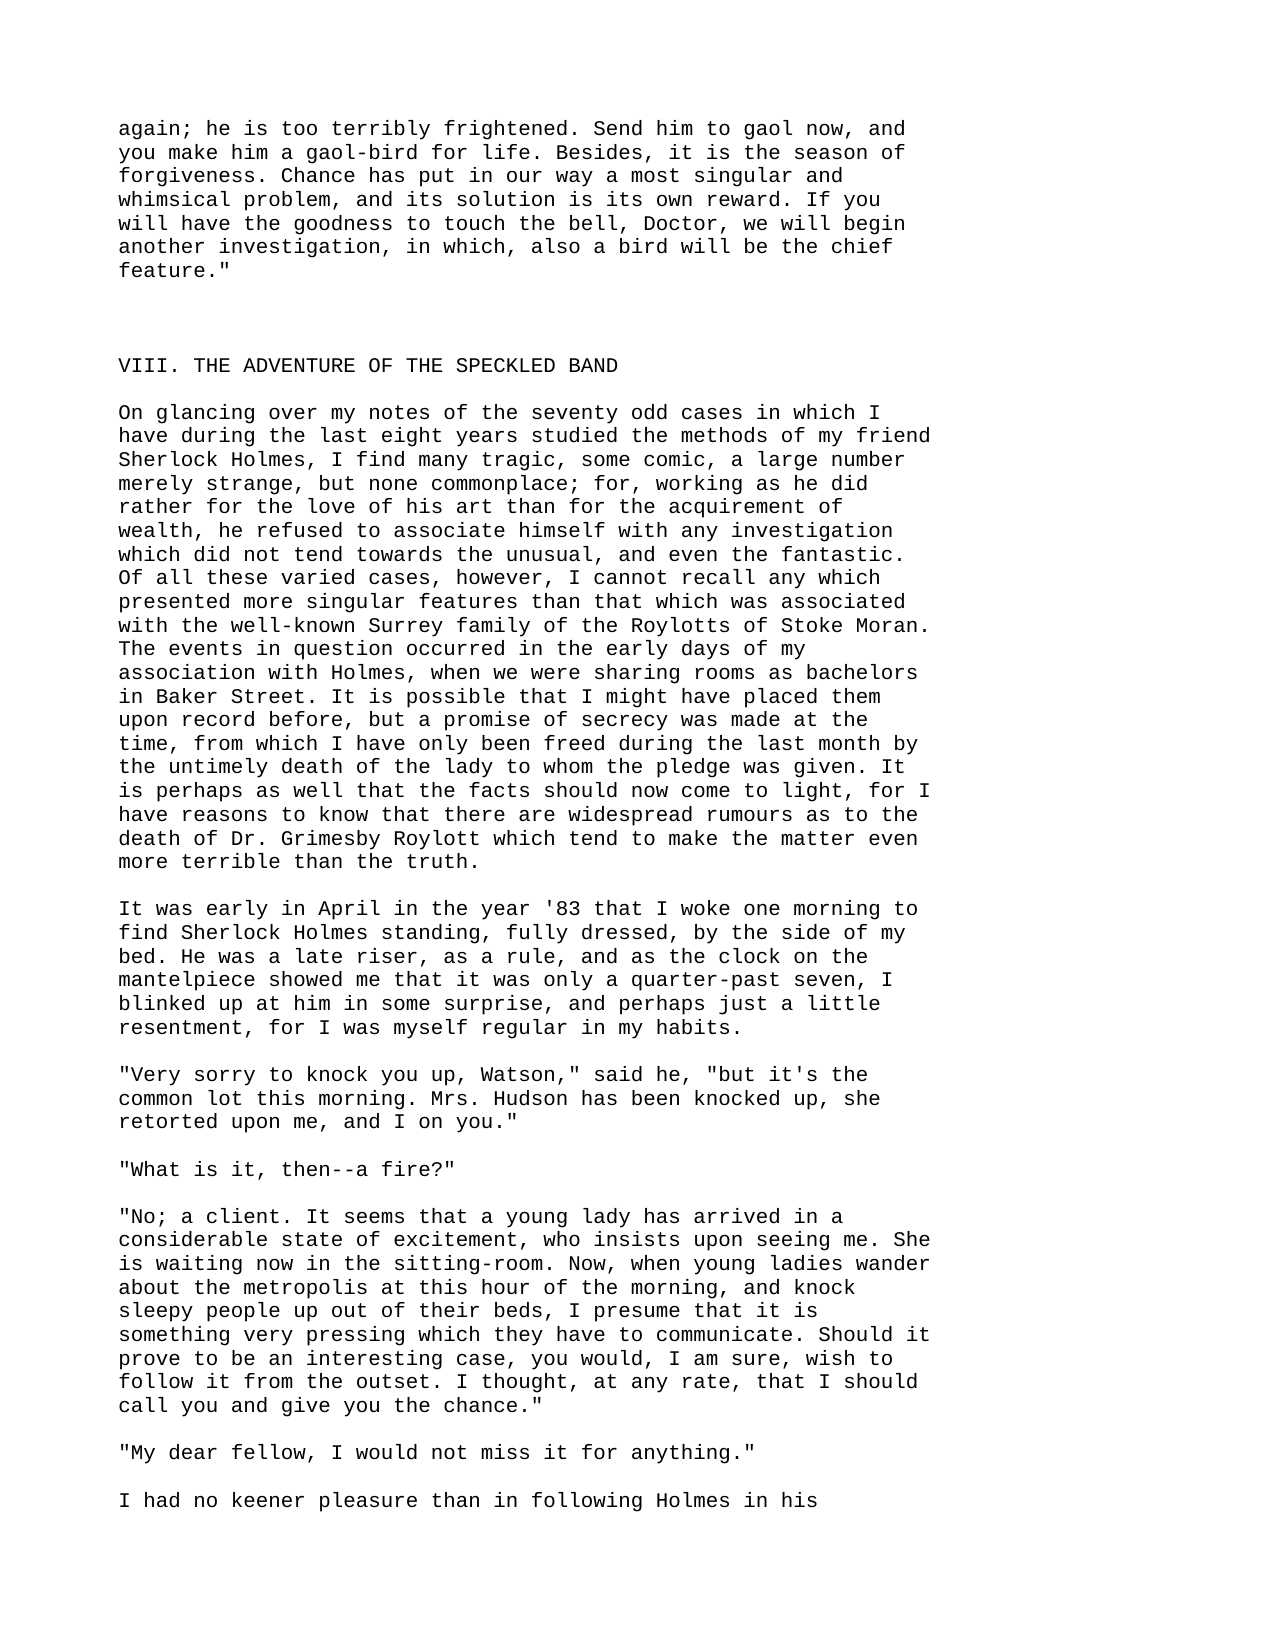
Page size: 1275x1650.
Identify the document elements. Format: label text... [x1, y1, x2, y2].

text is perhaps as well that the facts should now come to light, for I [118, 780, 1157, 804]
text retorted upon me, and I on you." [118, 1111, 1157, 1135]
text "My dear fellow, I would not miss it for anything." [118, 1442, 1157, 1466]
text feature." [118, 260, 1157, 284]
text something very pressing which they have to communicate. Should it [118, 1324, 1157, 1348]
text with the well-known Surrey family of the Roylotts of Stoke Moran. [118, 615, 1157, 638]
text will have the goodness to touch the bell, Doctor, we will begin [118, 213, 1157, 236]
text prove to be an interesting case, you would, I am sure, wish to [118, 1348, 1157, 1371]
text presented more singular features than that which was associated [118, 591, 1157, 615]
text time, from which I have only been freed during the last month by [118, 733, 1157, 757]
text sleepy people up out of their beds, I presume that it is [118, 1300, 1157, 1324]
text forgiveness. Chance has put in our way a most singular and [118, 165, 1157, 189]
text common lot this morning. Mrs. Hudson has been knocked up, she [118, 1088, 1157, 1111]
text The events in question occurred in the early days of my [118, 638, 1157, 662]
text association with Holmes, when we were sharing rooms as bachelors [118, 662, 1157, 686]
text resentment, for I was myself regular in my habits. [118, 1017, 1157, 1040]
text On glancing over my notes of the seventy odd cases in which I [118, 402, 1157, 426]
text about the metropolis at this hour of the morning, and knock [118, 1277, 1157, 1300]
text you make him a gaol-bird for life. Besides, it is the season of [118, 142, 1157, 165]
text follow it from the outset. I thought, at any rate, that I should [118, 1371, 1157, 1395]
text "Very sorry to knock you up, Watson," said he, "but it's the [118, 1064, 1157, 1088]
text another investigation, in which, also a bird will be the chief [118, 236, 1157, 260]
text Of all these varied cases, however, I cannot recall any which [118, 567, 1157, 591]
text again; he is too terribly frightened. Send him to gaol now, and [118, 118, 1157, 142]
text the untimely death of the lady to whom the pledge was given. It [118, 757, 1157, 780]
text wealth, he refused to associate himself with any investigation [118, 520, 1157, 544]
text death of Dr. Grimesby Roylott which tend to make the matter even [118, 827, 1157, 851]
text have during the last eight years studied the methods of my friend [118, 426, 1157, 449]
text which did not tend towards the unusual, and even the fantastic. [118, 544, 1157, 567]
text call you and give you the chance." [118, 1395, 1157, 1419]
text is waiting now in the sitting-room. Now, when young ladies wander [118, 1253, 1157, 1277]
text Sherlock Holmes, I find many tragic, some comic, a large number [118, 449, 1157, 473]
text in Baker Street. It is possible that I might have placed them [118, 686, 1157, 709]
text find Sherlock Holmes standing, fully dressed, by the side of my [118, 922, 1157, 946]
text rather for the love of his art than for the acquirement of [118, 496, 1157, 520]
text I had no keener pleasure than in following Holmes in his [118, 1489, 1157, 1513]
text mantelpiece showed me that it was only a quarter-past seven, I [118, 969, 1157, 993]
text have reasons to know that there are widespread rumours as to the [118, 804, 1157, 827]
text "What is it, then--a fire?" [118, 1158, 1157, 1182]
text "No; a client. It seems that a young lady has arrived in a [118, 1206, 1157, 1229]
text It was early in April in the year '83 that I woke one morning to [118, 898, 1157, 922]
text more terrible than the truth. [118, 851, 1157, 875]
text blinked up at him in some surprise, and perhaps just a little [118, 993, 1157, 1017]
text upon record before, but a promise of secrecy was made at the [118, 709, 1157, 733]
text considerable state of excitement, who insists upon seeing me. She [118, 1229, 1157, 1253]
text VIII. THE ADVENTURE OF THE SPECKLED BAND [118, 354, 1157, 378]
text merely strange, but none commonplace; for, working as he did [118, 473, 1157, 496]
text whimsical problem, and its solution is its own reward. If you [118, 189, 1157, 213]
text bed. He was a late riser, as a rule, and as the clock on the [118, 946, 1157, 969]
